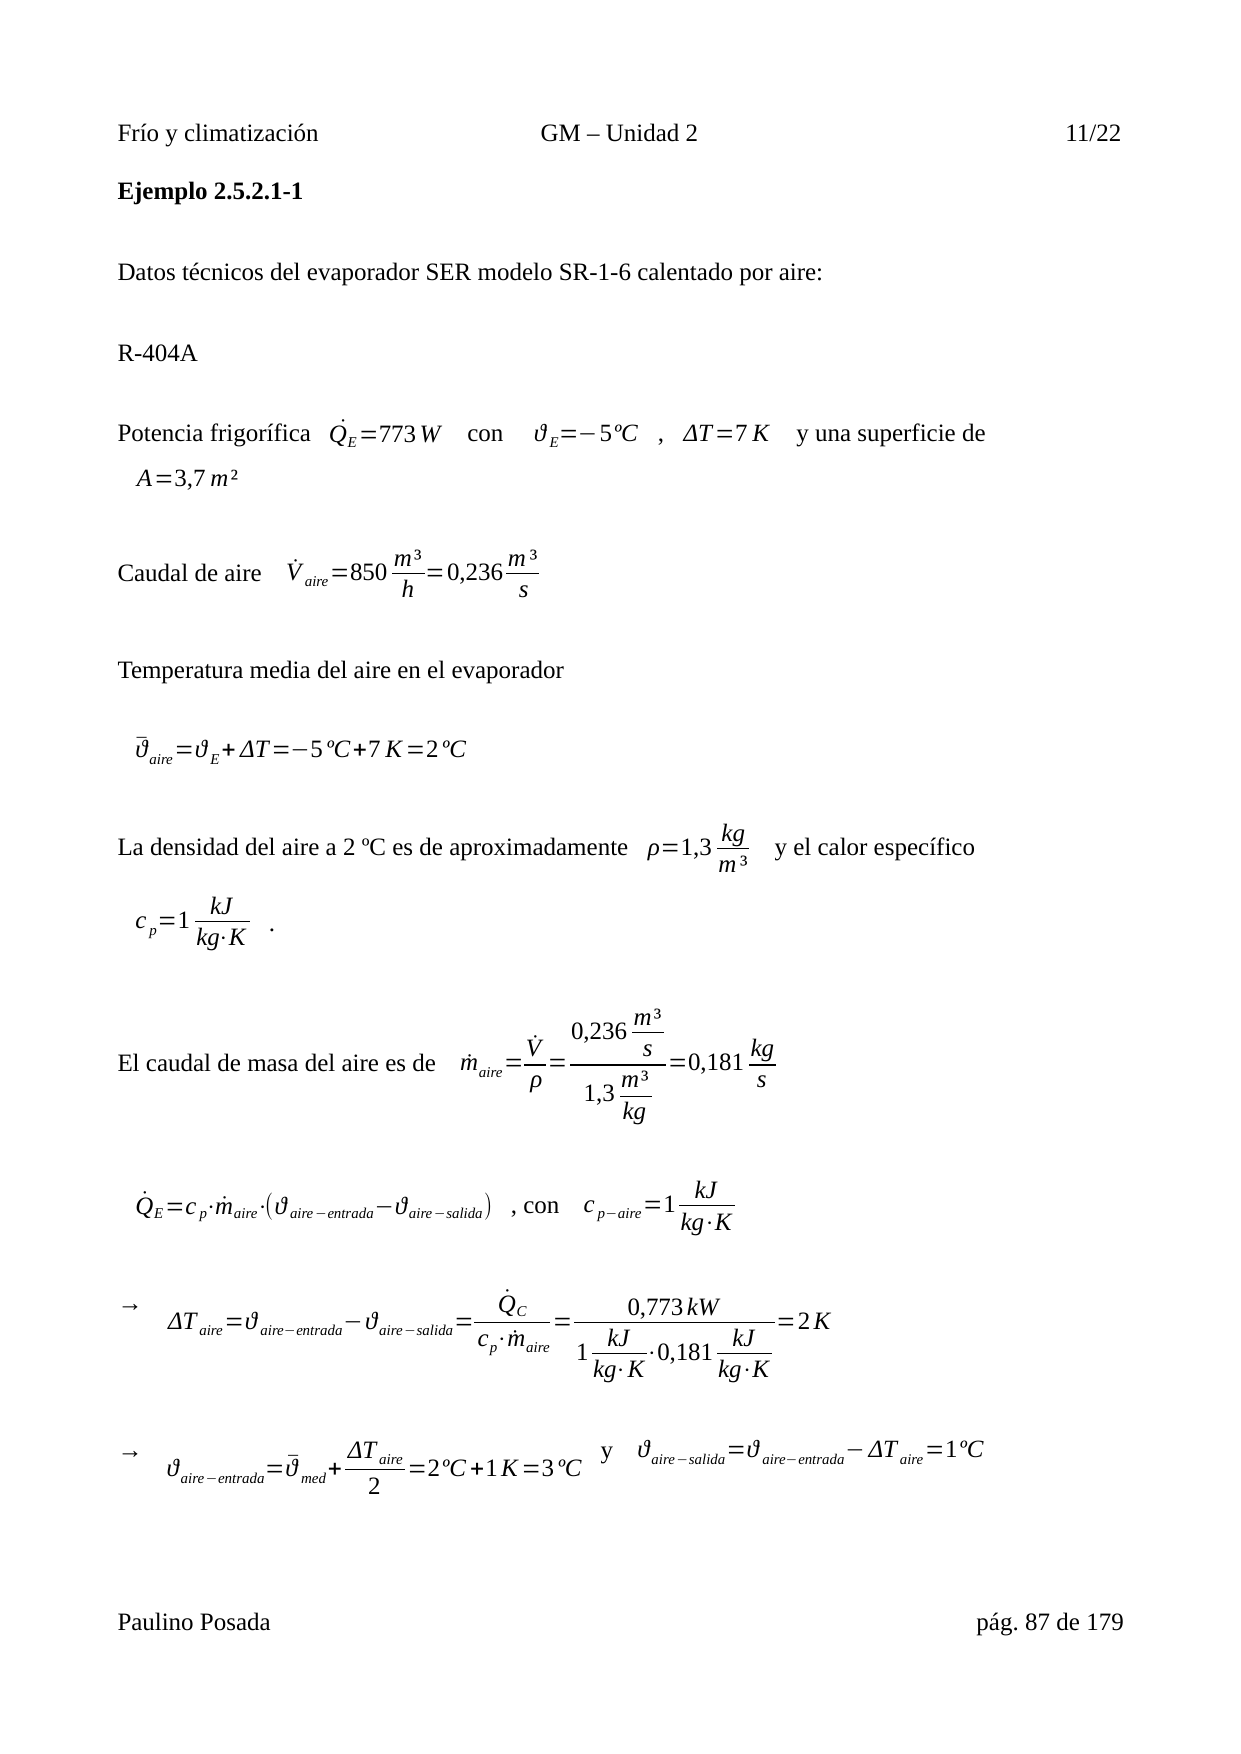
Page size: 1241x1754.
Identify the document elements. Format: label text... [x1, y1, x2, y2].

text , con [117, 1177, 1123, 1236]
text → y [117, 1435, 1123, 1499]
text Temperatura media del aire en el evaporador [117, 655, 1123, 684]
text R-404A [117, 338, 1123, 366]
text Datos técnicos del evaporador SER modelo SR-1-6 calentado por aire: [117, 257, 1123, 286]
text Caudal de aire [117, 544, 1123, 603]
text Ejemplo 2.5.2.1-1 [117, 176, 1123, 205]
text El caudal de masa del aire es de [117, 1003, 1123, 1125]
text Potencia frigorífica con , y una superficie de [117, 418, 1123, 493]
text → [117, 1288, 1123, 1383]
text La densidad del aire a 2 ºC es de aproximadamente y el calor específico . [117, 819, 1123, 952]
